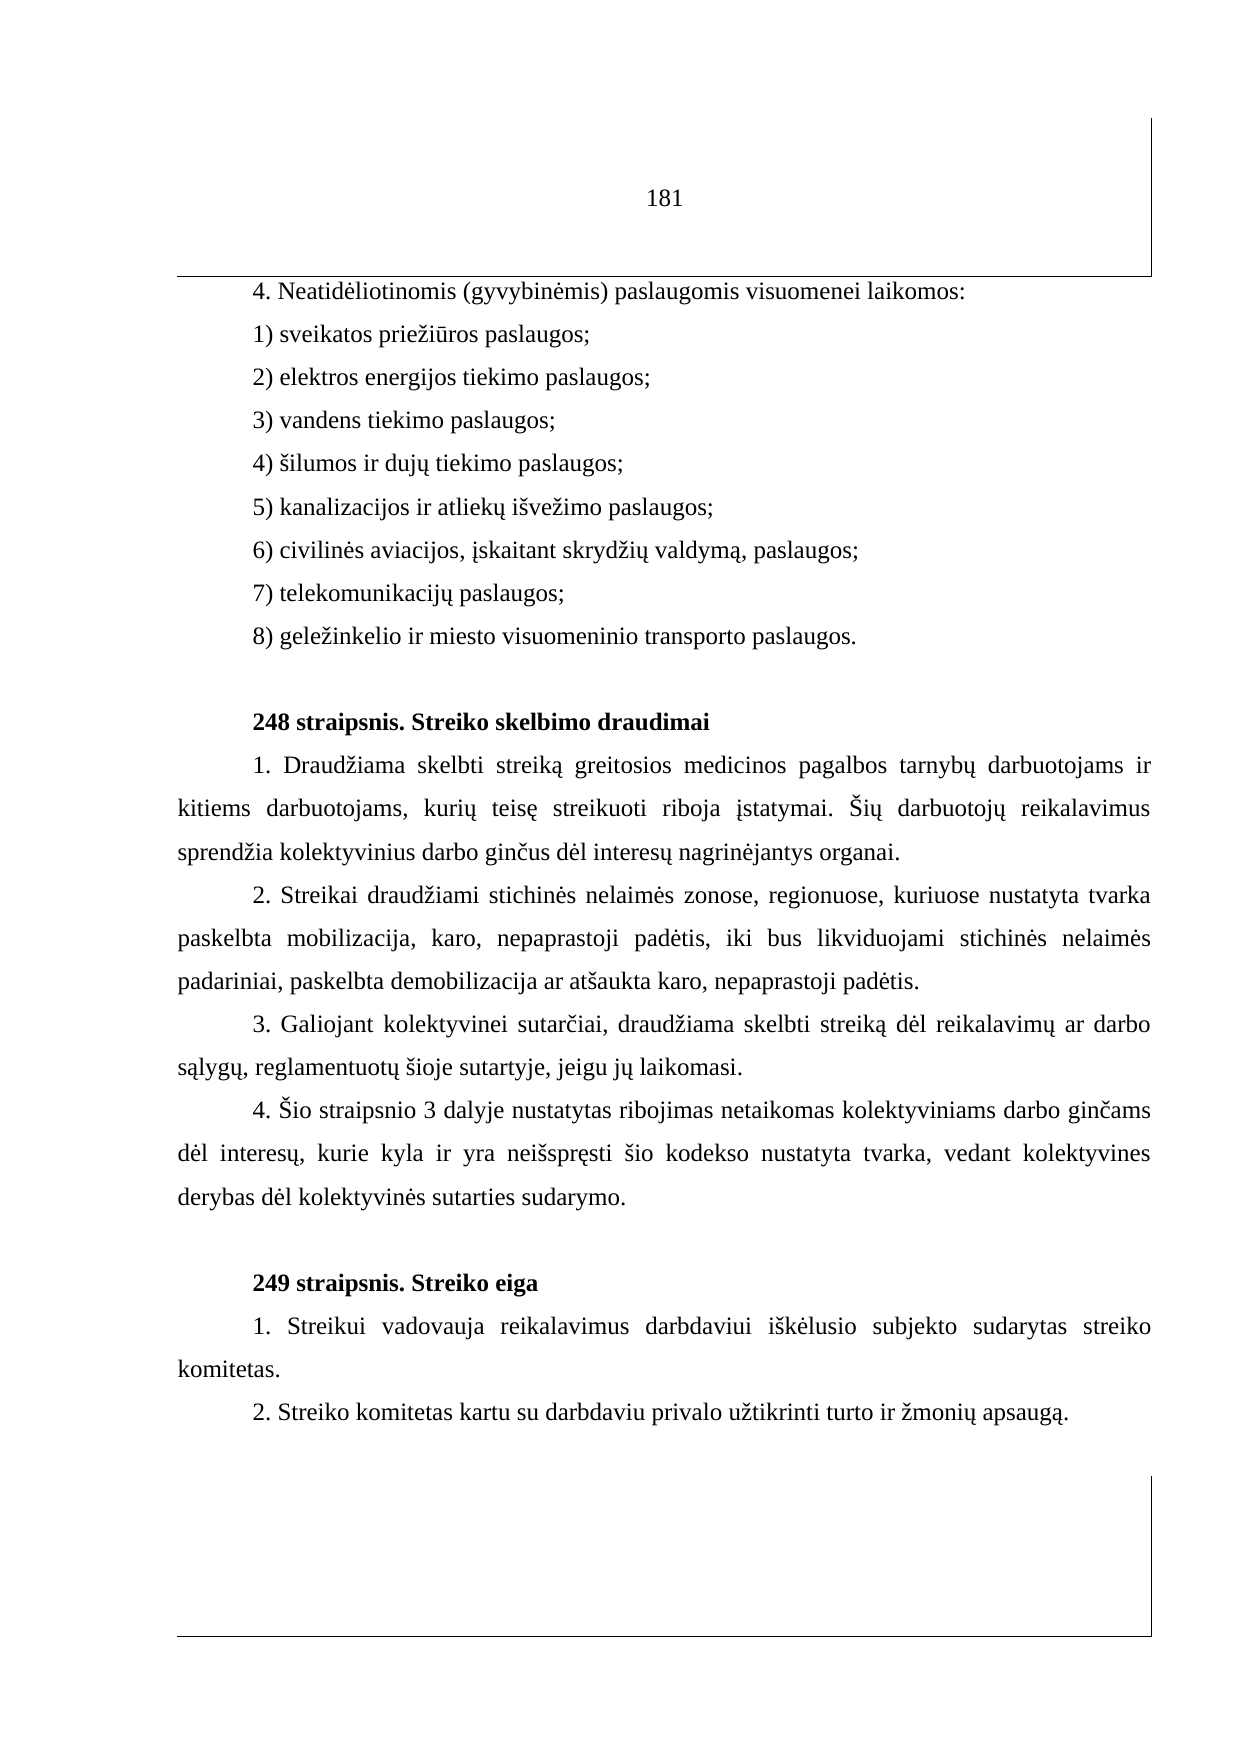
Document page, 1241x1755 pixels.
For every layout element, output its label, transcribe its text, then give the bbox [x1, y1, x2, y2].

text 1) sveikatos priežiūros paslaugos; [177, 319, 1152, 348]
text 2. Streikai draudžiami stichinės nelaimės zonose, regionuose, kuriuose nustatyta tvarka paskelbta mobilizacija, karo, nepaprastoji padėtis, iki bus likviduojami stichinės nelaimės padariniai, paskelbta demobilizacija ar atšaukta karo, nepaprastoji padėtis. [177, 880, 1152, 995]
text 4) šilumos ir dujų tiekimo paslaugos; [177, 448, 1152, 477]
text 3. Galiojant kolektyvinei sutarčiai, draudžiama skelbti streiką dėl reikalavimų ar darbo sąlygų, reglamentuotų šioje sutartyje, jeigu jų laikomasi. [177, 1009, 1152, 1081]
text 4. Neatidėliotinomis (gyvybinėmis) paslaugomis visuomenei laikomos: [177, 276, 1152, 305]
subtitle 248 straipsnis. Streiko skelbimo draudimai [177, 707, 1152, 736]
text 1. Streikui vadovauja reikalavimus darbdaviui iškėlusio subjekto sudarytas streiko komitetas. [177, 1311, 1152, 1383]
text 4. Šio straipsnio 3 dalyje nustatytas ribojimas netaikomas kolektyviniams darbo ginčams dėl interesų, kurie kyla ir yra neišspręsti šio kodekso nustatyta tvarka, vedant kolektyvines derybas dėl kolektyvinės sutarties sudarymo. [177, 1095, 1152, 1210]
text 5) kanalizacijos ir atliekų išvežimo paslaugos; [177, 492, 1152, 520]
text 7) telekomunikacijų paslaugos; [177, 578, 1152, 607]
text 2) elektros energijos tiekimo paslaugos; [177, 362, 1152, 391]
text 8) geležinkelio ir miesto visuomeninio transporto paslaugos. [177, 621, 1152, 650]
text 3) vandens tiekimo paslaugos; [177, 405, 1152, 434]
text 6) civilinės aviacijos, įskaitant skrydžių valdymą, paslaugos; [177, 535, 1152, 563]
text 1. Draudžiama skelbti streiką greitosios medicinos pagalbos tarnybų darbuotojams ir kitiems darbuotojams, kurių teisę streikuoti riboja įstatymai. Šių darbuotojų reikalavimus sprendžia kolektyvinius darbo ginčus dėl interesų nagrinėjantys organai. [177, 750, 1152, 865]
text 2. Streiko komitetas kartu su darbdaviu privalo užtikrinti turto ir žmonių apsaugą. [177, 1397, 1152, 1426]
subtitle 249 straipsnis. Streiko eiga [177, 1268, 1152, 1297]
